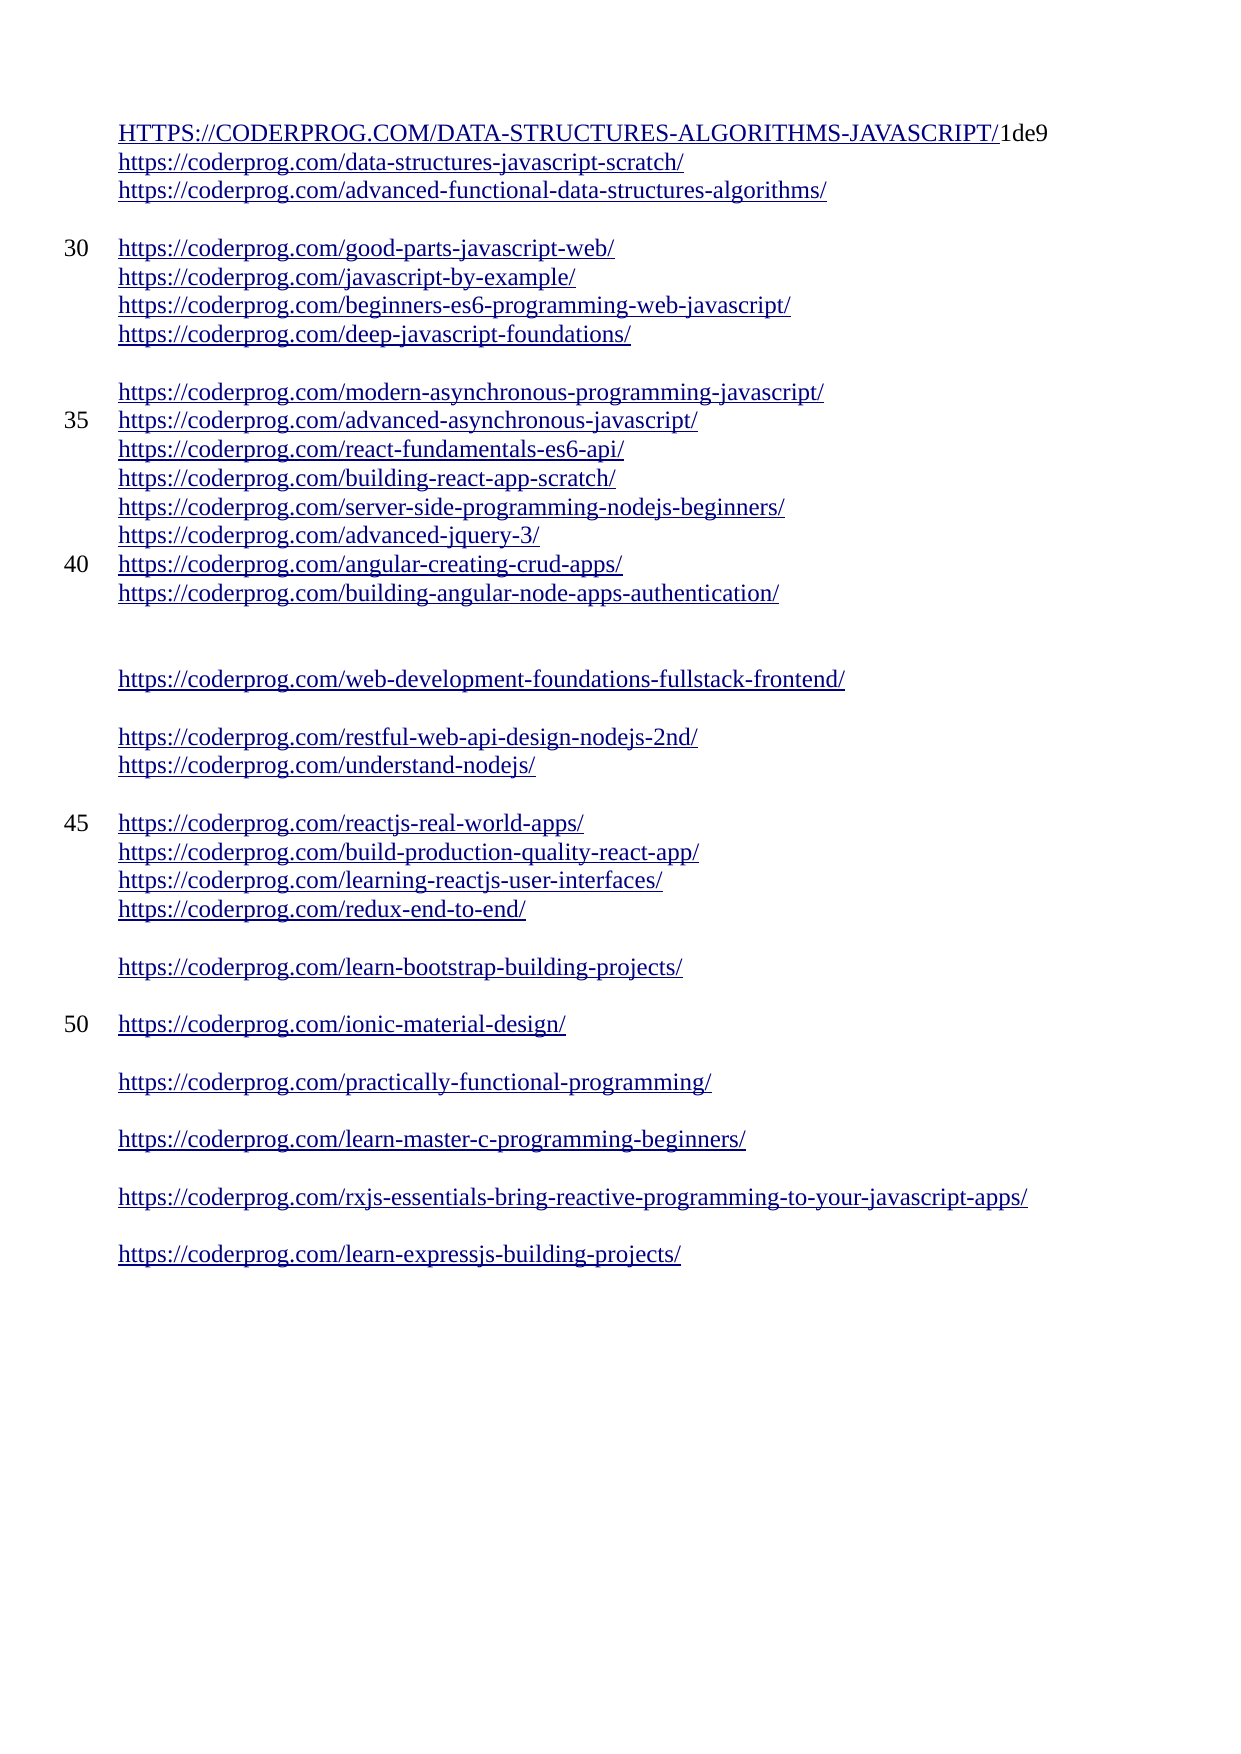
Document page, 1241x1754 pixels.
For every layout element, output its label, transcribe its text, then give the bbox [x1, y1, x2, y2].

text https://coderprog.com/react-fundamentals-es6-api/ [118, 434, 1122, 463]
text https://coderprog.com/javascript-by-example/ [118, 262, 1122, 291]
text https://coderprog.com/web-development-foundations-fullstack-frontend/ [118, 664, 1122, 693]
text https://coderprog.com/building-react-app-scratch/ [118, 463, 1122, 492]
text https://coderprog.com/redux-end-to-end/ [118, 894, 1122, 923]
text https://coderprog.com/angular-creating-crud-apps/ [118, 549, 1122, 578]
text https://coderprog.com/practically-functional-programming/ [118, 1067, 1122, 1096]
text https://coderprog.com/advanced-jquery-3/ [118, 521, 1122, 549]
text https://coderprog.com/advanced-functional-data-structures-algorithms/ [118, 176, 1122, 204]
text https://coderprog.com/restful-web-api-design-nodejs-2nd/ [118, 722, 1122, 751]
text https://coderprog.com/understand-nodejs/ [118, 751, 1122, 779]
text https://coderprog.com/good-parts-javascript-web/ [118, 233, 1122, 262]
text https://coderprog.com/reactjs-real-world-apps/ [118, 808, 1122, 837]
text https://coderprog.com/advanced-asynchronous-javascript/ [118, 406, 1122, 434]
text https://coderprog.com/learn-bootstrap-building-projects/ [118, 952, 1122, 981]
text https://coderprog.com/learn-master-c-programming-beginners/ [118, 1124, 1122, 1153]
text https://coderprog.com/build-production-quality-react-app/ [118, 837, 1122, 866]
text https://coderprog.com/data-structures-javascript-scratch/ [118, 147, 1122, 176]
text https://coderprog.com/beginners-es6-programming-web-javascript/ [118, 291, 1122, 319]
text https://coderprog.com/modern-asynchronous-programming-javascript/ [118, 377, 1122, 406]
text https://coderprog.com/building-angular-node-apps-authentication/ [118, 578, 1122, 607]
text https://coderprog.com/ionic-material-design/ [118, 1009, 1122, 1038]
text https://coderprog.com/learning-reactjs-user-interfaces/ [118, 866, 1122, 894]
text https://coderprog.com/rxjs-essentials-bring-reactive-programming-to-your-javascript-apps/ [118, 1182, 1122, 1211]
text https://coderprog.com/server-side-programming-nodejs-beginners/ [118, 492, 1122, 521]
text https://coderprog.com/deep-javascript-foundations/ [118, 319, 1122, 348]
text https://coderprog.com/learn-expressjs-building-projects/ [118, 1239, 1122, 1268]
text HTTPS://CODERPROG.COM/DATA-STRUCTURES-ALGORITHMS-JAVASCRIPT/1de9 [118, 118, 1122, 147]
